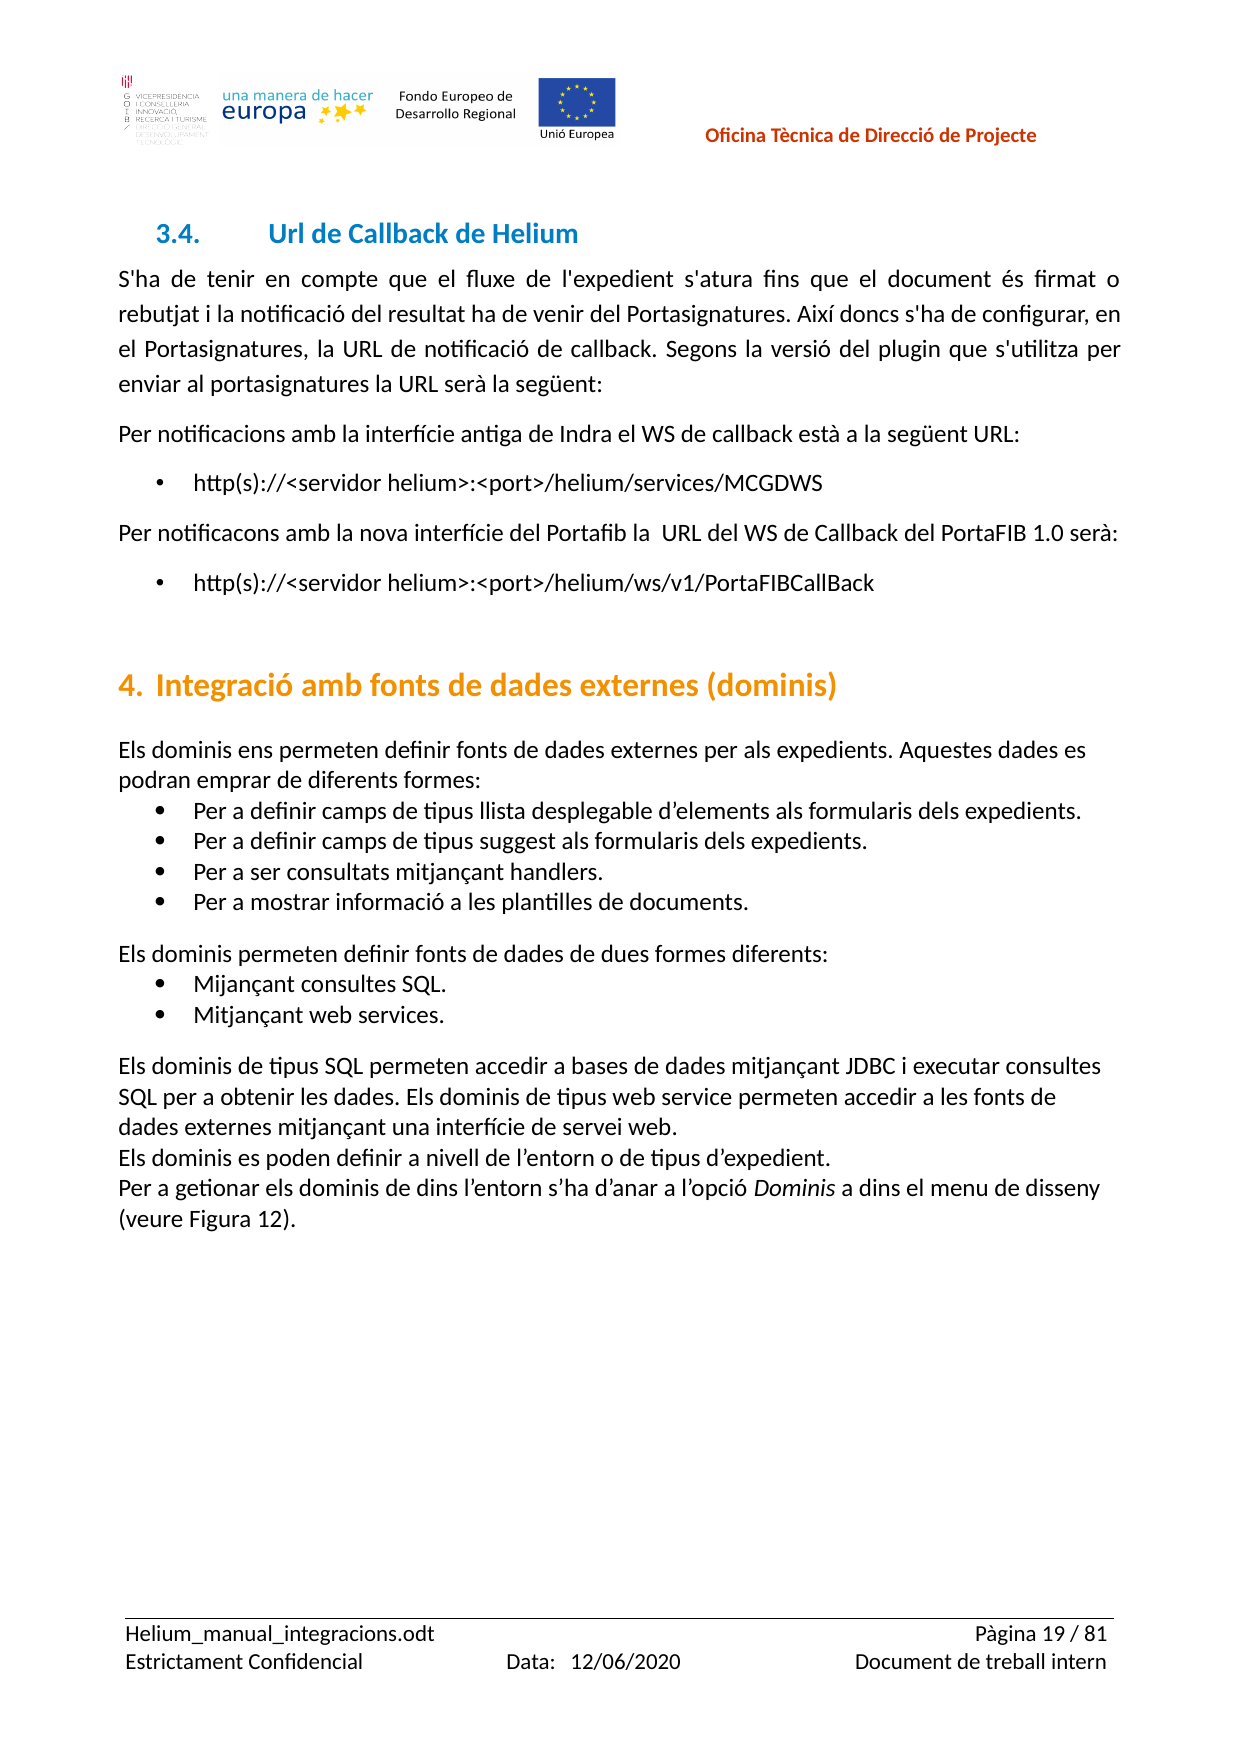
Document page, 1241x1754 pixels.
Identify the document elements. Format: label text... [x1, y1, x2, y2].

text Els dominis es poden definir a nivell de l’entorn o de tipus d’expedient. [118, 1142, 1122, 1172]
list Per a definir camps de tipus suggest als formularis dels expedients. [156, 825, 1122, 856]
text Per notificacons amb la nova interfície del Portafib la URL del WS de Callback del PortaFIB 1.0 serà: [118, 517, 1122, 548]
subtitle Url de Callback de Helium [155, 215, 1122, 251]
list http(s)://<servidor helium>:<port>/helium/services/MCGDWS [156, 467, 1122, 498]
list Mitjançant web services. [156, 999, 1122, 1029]
picture [219, 73, 621, 147]
text S'ha de tenir en compte que el fluxe de l'expedient s'atura fins que el document és firmat o rebutjat i la notificació del resultat ha de venir del Portasignatures. Així doncs s'ha de configurar, en el Portasignatures, la URL de notificació de callback. Segons la versió del plugin que s'utilitza per enviar al portasignatures la URL serà la següent: [118, 263, 1122, 399]
picture [118, 73, 213, 147]
text Els dominis ens permeten definir fonts de dades externes per als expedients. Aquestes dades es podran emprar de diferents formes: [118, 734, 1122, 795]
list http(s)://<servidor helium>:<port>/helium/ws/v1/PortaFIBCallBack [156, 567, 1122, 597]
subtitle Integració amb fonts de dades externes (dominis) [118, 663, 1122, 704]
list Per a mostrar informació a les plantilles de documents. [156, 886, 1122, 917]
text Els dominis permeten definir fonts de dades de dues formes diferents: [118, 938, 1122, 968]
text Per notificacions amb la interfície antiga de Indra el WS de callback està a la següent URL: [118, 418, 1122, 448]
text Els dominis de tipus SQL permeten accedir a bases de dades mitjançant JDBC i executar consultes SQL per a obtenir les dades. Els dominis de tipus web service permeten accedir a les fonts de dades externes mitjançant una interfície de servei web. [118, 1050, 1122, 1142]
list Mijançant consultes SQL. [156, 968, 1122, 999]
text Per a getionar els dominis de dins l’entorn s’ha d’anar a l’opció Dominis a dins el menu de disseny (veure Figura 12). [118, 1172, 1122, 1233]
list Per a ser consultats mitjançant handlers. [156, 856, 1122, 886]
list Per a definir camps de tipus llista desplegable d’elements als formularis dels expedients. [156, 795, 1122, 825]
